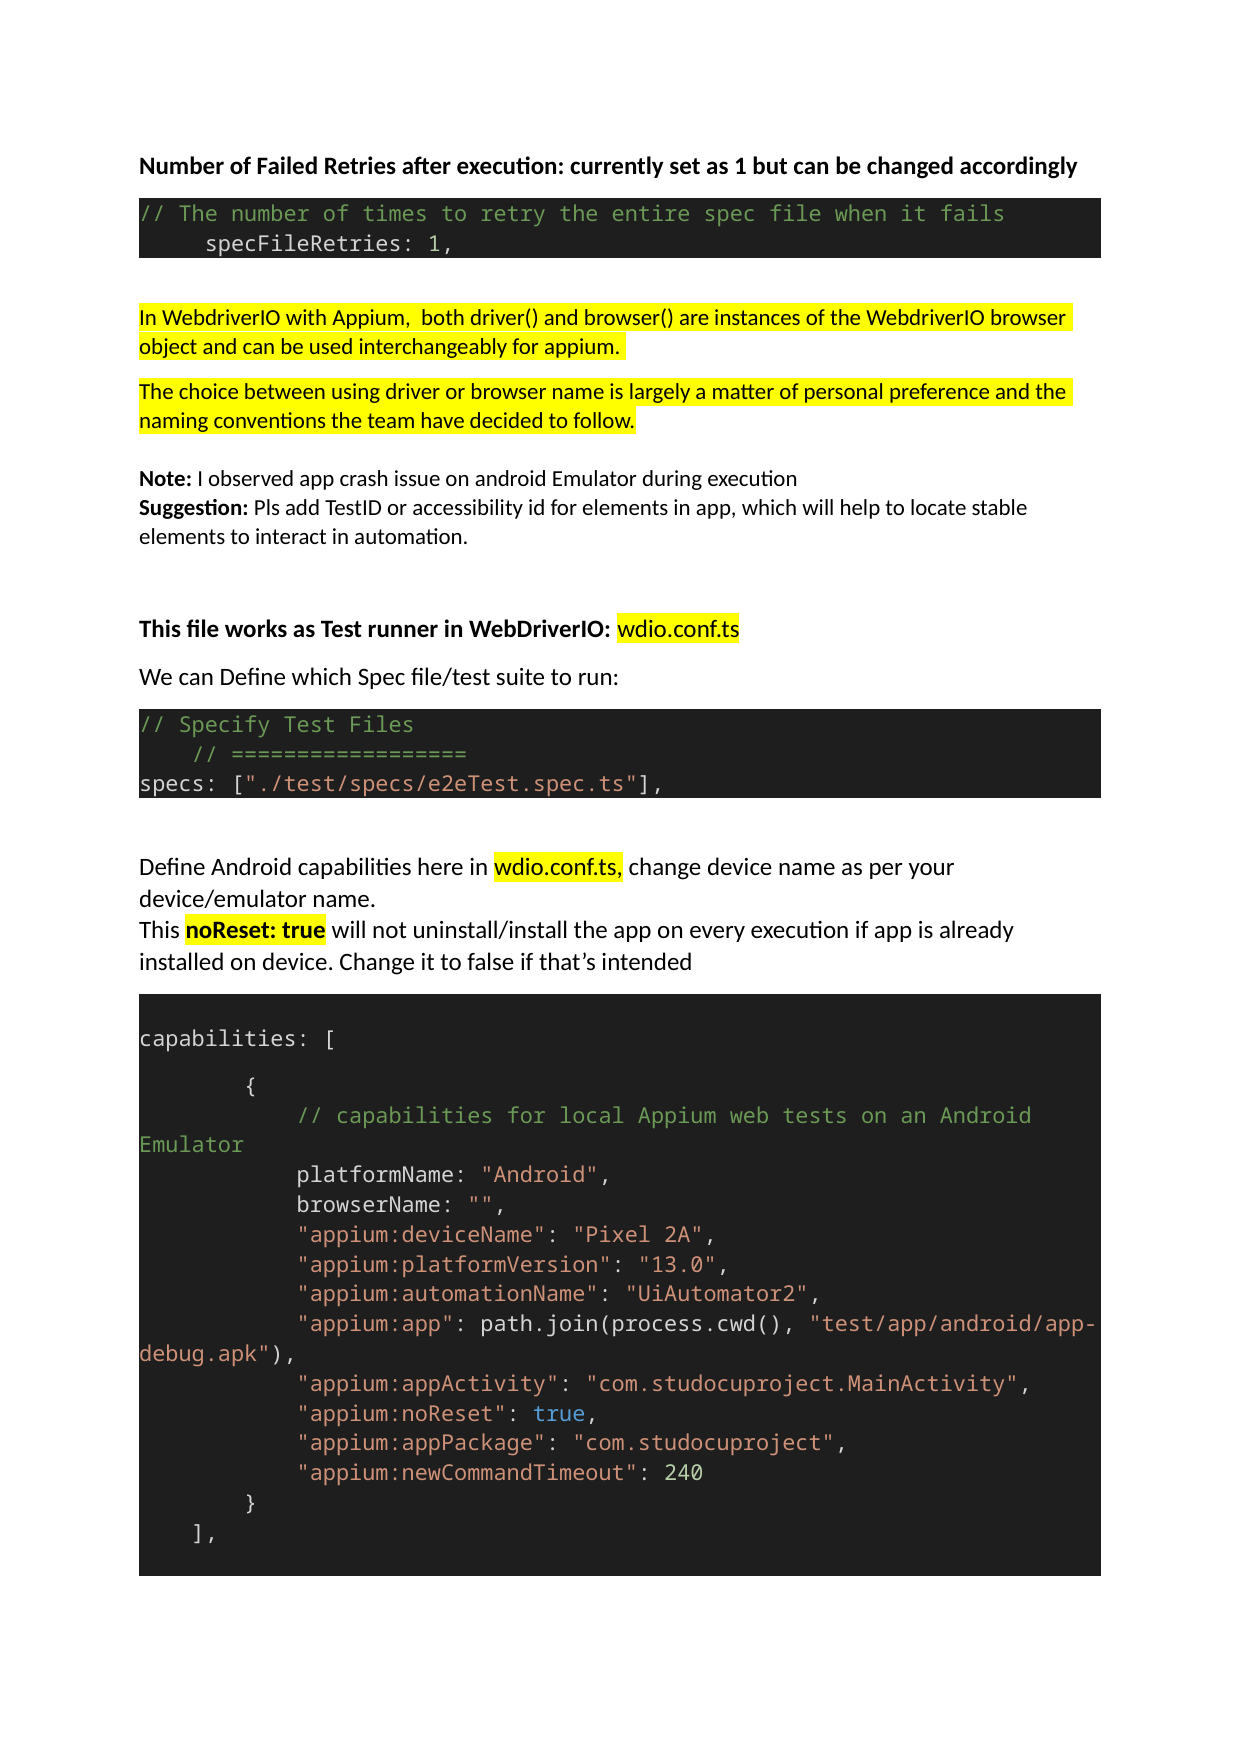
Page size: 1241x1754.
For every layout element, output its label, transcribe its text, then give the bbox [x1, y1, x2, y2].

text In WebdriverIO with Appium, both driver() and browser() are instances of the WebdriverIO browser object and can be used interchangeably for appium. [139, 303, 1101, 360]
text capabilities: [ [139, 994, 1101, 1053]
text browserName: "", [139, 1189, 1101, 1219]
text This file works as Test runner in WebDriverIO: wdio.conf.ts [139, 613, 1101, 643]
text The choice between using driver or browser name is largely a matter of personal preference and the naming conventions the team have decided to follow. Note: I observed app crash issue on android Emulator during execution Suggestion: Pls add TestID or accessibility id for elements in app, which will help to locate stable elements to interact in automation. [139, 377, 1101, 550]
text "appium:newCommandTimeout": 240 [139, 1457, 1101, 1487]
text "appium:noReset": true, [139, 1397, 1101, 1427]
text Number of Failed Retries after execution: currently set as 1 but can be changed accordingly [139, 150, 1101, 181]
text "appium:app": path.join(process.cwd(), "test/app/android/app-debug.apk"), [139, 1308, 1101, 1368]
text specs: ["./test/specs/e2eTest.spec.ts"], [139, 768, 1101, 798]
text "appium:appActivity": "com.studocuproject.MainActivity", [139, 1368, 1101, 1397]
text // The number of times to retry the entire spec file when it fails [139, 198, 1101, 228]
text // Specify Test Files [139, 709, 1101, 739]
text } [139, 1487, 1101, 1517]
text We can Define which Spec file/test suite to run: [139, 661, 1101, 691]
text Define Android capabilities here in wdio.conf.ts, change device name as per your device/emulator name. This noReset: true will not uninstall/install the app on every execution if app is already installed on device. Change it to false if that’s intended [139, 852, 1101, 976]
text "appium:platformVersion": "13.0", [139, 1248, 1101, 1278]
text "appium:automationName": "UiAutomator2", [139, 1278, 1101, 1308]
text platformName: "Android", [139, 1159, 1101, 1189]
text // capabilities for local Appium web tests on an Android Emulator [139, 1099, 1101, 1159]
text specFileRetries: 1, [139, 228, 1101, 258]
text "appium:deviceName": "Pixel 2A", [139, 1219, 1101, 1248]
text "appium:appPackage": "com.studocuproject", [139, 1427, 1101, 1457]
text { [139, 1070, 1101, 1099]
text ], [139, 1517, 1101, 1546]
text // ================== [139, 739, 1101, 768]
